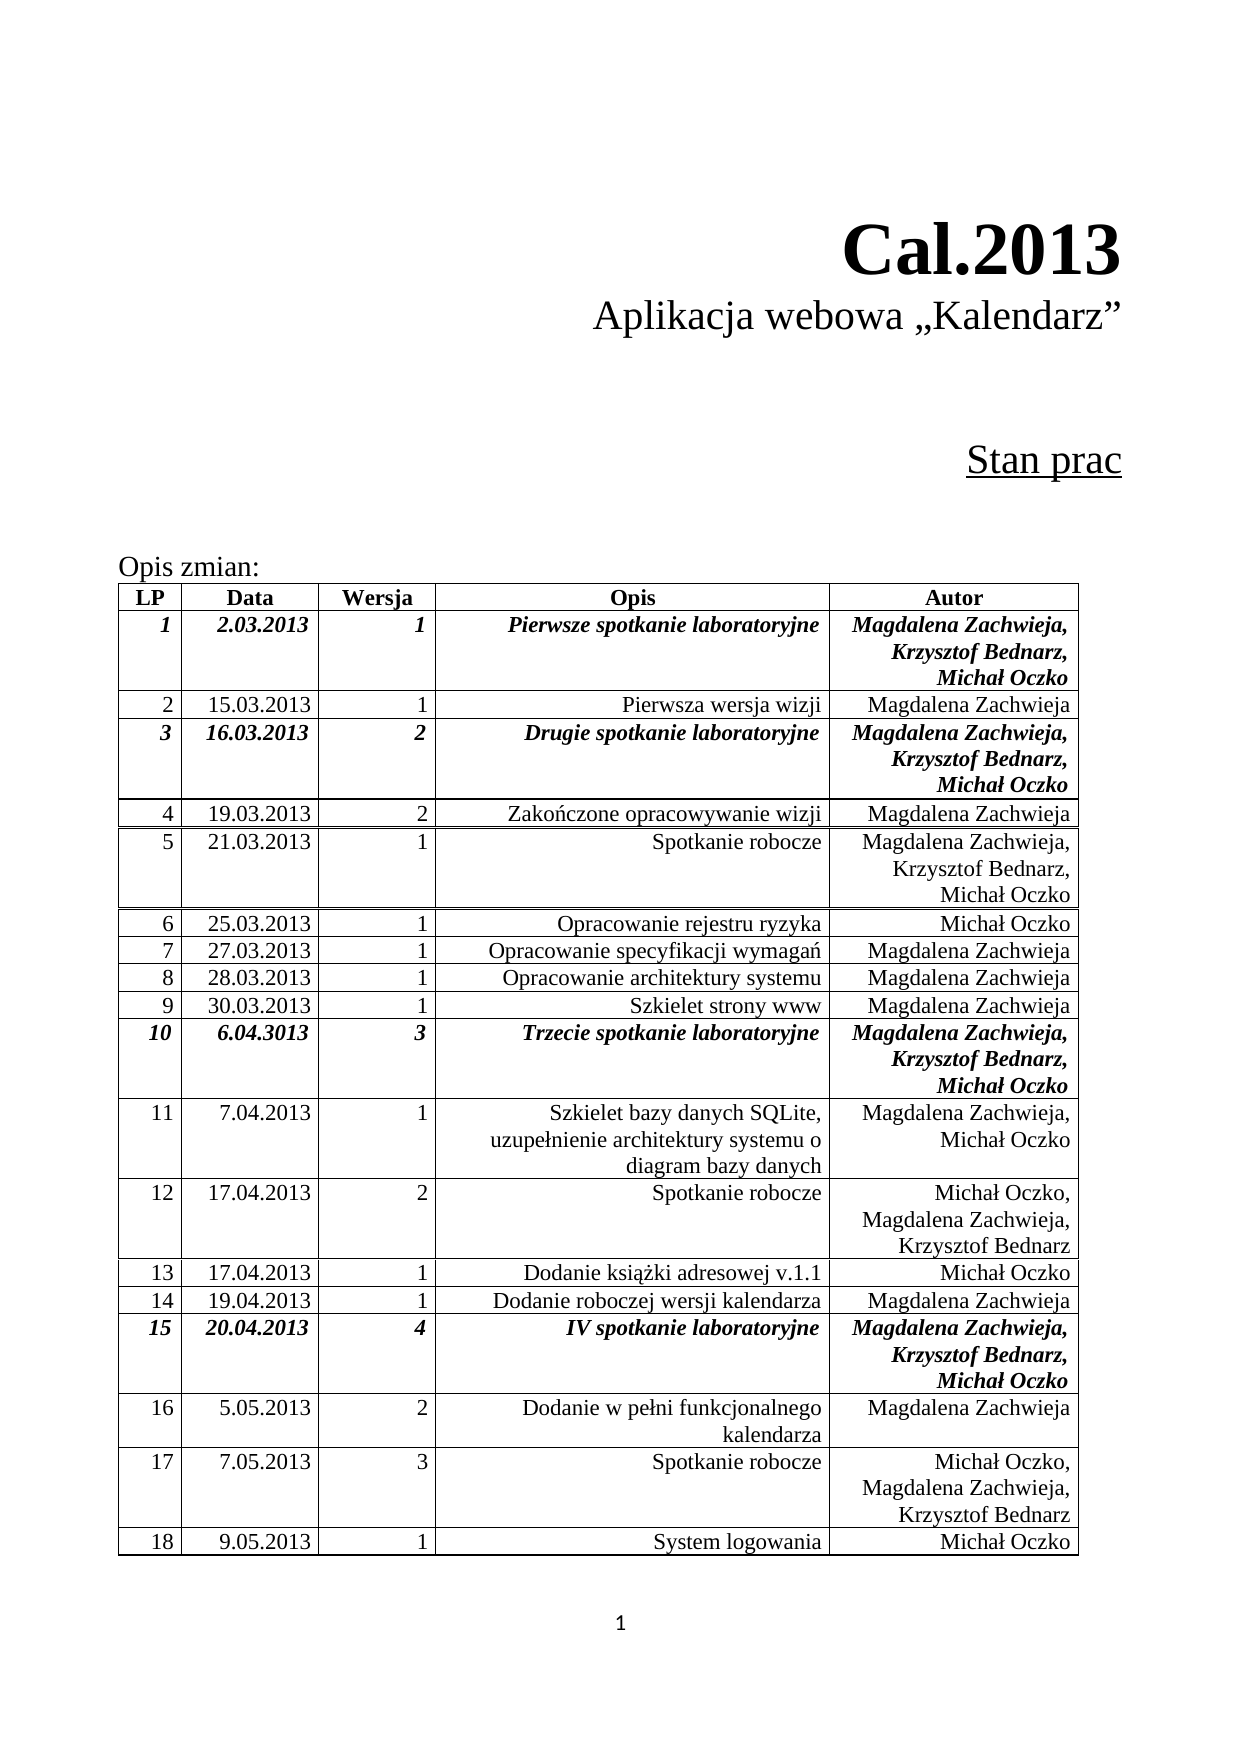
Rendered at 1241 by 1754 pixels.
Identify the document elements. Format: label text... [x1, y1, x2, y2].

table_cell Michał Oczko [830, 1528, 1078, 1554]
table_cell 2 [319, 719, 435, 798]
table_cell IV spotkanie laboratoryjne [436, 1314, 829, 1393]
table_cell 6.04.3013 [182, 1019, 318, 1098]
table_cell Magdalena Zachwieja, Krzysztof Bednarz, Michał Oczko [830, 611, 1078, 690]
table_cell 28.03.2013 [182, 964, 318, 991]
table_cell 9.05.2013 [182, 1528, 318, 1554]
table_cell 8 [119, 964, 181, 991]
table_cell Magdalena Zachwieja, Krzysztof Bednarz, Michał Oczko [830, 1314, 1078, 1393]
table_cell Spotkanie robocze [436, 1179, 829, 1258]
table_cell Spotkanie robocze [436, 1448, 829, 1527]
table_cell 15 [119, 1314, 181, 1393]
table_cell Dodanie roboczej wersji kalendarza [436, 1287, 829, 1313]
table_cell 1 [319, 611, 435, 690]
table_cell Pierwsza wersja wizji [436, 691, 829, 718]
table_cell Pierwsze spotkanie laboratoryjne [436, 611, 829, 690]
table_cell 1 [319, 964, 435, 991]
table_cell 30.03.2013 [182, 992, 318, 1018]
table_cell 2 [119, 691, 181, 718]
table_cell 7.05.2013 [182, 1448, 318, 1527]
text Aplikacja webowa „Kalendarz” [118, 291, 1122, 338]
table_cell Magdalena Zachwieja [830, 992, 1078, 1018]
table_header LP [119, 584, 181, 610]
table_cell 4 [319, 1314, 435, 1393]
table_cell Magdalena Zachwieja [830, 1394, 1078, 1447]
table_cell 4 [119, 800, 181, 826]
table_cell 27.03.2013 [182, 937, 318, 963]
table_cell Szkielet strony www [436, 992, 829, 1018]
text Stan prac [118, 338, 1122, 482]
table_cell 10 [119, 1019, 181, 1098]
table_cell Magdalena Zachwieja [830, 937, 1078, 963]
table_cell 5.05.2013 [182, 1394, 318, 1447]
table_cell Magdalena Zachwieja [830, 691, 1078, 718]
table_cell 17 [119, 1448, 181, 1527]
table_cell 1 [319, 1528, 435, 1554]
table_cell 21.03.2013 [182, 829, 318, 907]
table_cell 1 [319, 992, 435, 1018]
table_cell 3 [319, 1448, 435, 1527]
table_cell 1 [319, 937, 435, 963]
table_cell Dodanie książki adresowej v.1.1 [436, 1260, 829, 1286]
table_cell Magdalena Zachwieja [830, 800, 1078, 826]
table_cell Opracowanie specyfikacji wymagań [436, 937, 829, 963]
table_cell 1 [319, 691, 435, 718]
table_cell 1 [319, 829, 435, 907]
table_cell 9 [119, 992, 181, 1018]
table_cell Magdalena Zachwieja, Krzysztof Bednarz, Michał Oczko [830, 1019, 1078, 1098]
table_cell Drugie spotkanie laboratoryjne [436, 719, 829, 798]
table_cell 16.03.2013 [182, 719, 318, 798]
table_cell Spotkanie robocze [436, 829, 829, 907]
table_cell Magdalena Zachwieja, Krzysztof Bednarz, Michał Oczko [830, 829, 1078, 907]
table_cell Magdalena Zachwieja [830, 964, 1078, 991]
table_cell Michał Oczko [830, 910, 1078, 936]
table_cell 6 [119, 910, 181, 936]
table_cell 3 [319, 1019, 435, 1098]
table_cell Michał Oczko, Magdalena Zachwieja, Krzysztof Bednarz [830, 1179, 1078, 1258]
table_cell 5 [119, 829, 181, 907]
table_cell 2 [319, 800, 435, 826]
table_cell Michał Oczko, Magdalena Zachwieja, Krzysztof Bednarz [830, 1448, 1078, 1527]
table_cell 1 [319, 1287, 435, 1313]
table_cell 25.03.2013 [182, 910, 318, 936]
table_cell 1 [319, 1260, 435, 1286]
table_cell Michał Oczko [830, 1260, 1078, 1286]
table_cell 14 [119, 1287, 181, 1313]
table_cell 12 [119, 1179, 181, 1258]
table_cell 17.04.2013 [182, 1260, 318, 1286]
table_cell Magdalena Zachwieja, Michał Oczko [830, 1099, 1078, 1178]
table_cell 20.04.2013 [182, 1314, 318, 1393]
table_cell 3 [119, 719, 181, 798]
table_cell System logowania [436, 1528, 829, 1554]
table_cell 19.04.2013 [182, 1287, 318, 1313]
table_cell 2.03.2013 [182, 611, 318, 690]
table_cell 17.04.2013 [182, 1179, 318, 1258]
table_header Autor [830, 584, 1078, 610]
table_cell Opracowanie architektury systemu [436, 964, 829, 991]
table_cell Szkielet bazy danych SQLite, uzupełnienie architektury systemu o diagram bazy danych [436, 1099, 829, 1178]
table_cell 1 [319, 910, 435, 936]
table_cell 13 [119, 1260, 181, 1286]
table_cell 19.03.2013 [182, 800, 318, 826]
table_cell 11 [119, 1099, 181, 1178]
table_cell Trzecie spotkanie laboratoryjne [436, 1019, 829, 1098]
table_header Wersja [319, 584, 435, 610]
table_cell 2 [319, 1179, 435, 1258]
table_cell 1 [119, 611, 181, 690]
table_cell 7.04.2013 [182, 1099, 318, 1178]
table_cell Zakończone opracowywanie wizji [436, 800, 829, 826]
table_cell 7 [119, 937, 181, 963]
text Opis zmian: [118, 482, 1122, 583]
table_cell Magdalena Zachwieja [830, 1287, 1078, 1313]
table_cell 16 [119, 1394, 181, 1447]
table_cell Magdalena Zachwieja, Krzysztof Bednarz, Michał Oczko [830, 719, 1078, 798]
table_cell 18 [119, 1528, 181, 1554]
table_cell 15.03.2013 [182, 691, 318, 718]
table_header Data [182, 584, 318, 610]
table_cell Opracowanie rejestru ryzyka [436, 910, 829, 936]
table_header Opis [436, 584, 829, 610]
table_cell 2 [319, 1394, 435, 1447]
table_cell Dodanie w pełni funkcjonalnego kalendarza [436, 1394, 829, 1447]
table_cell 1 [319, 1099, 435, 1178]
text Cal.2013 [118, 118, 1122, 291]
